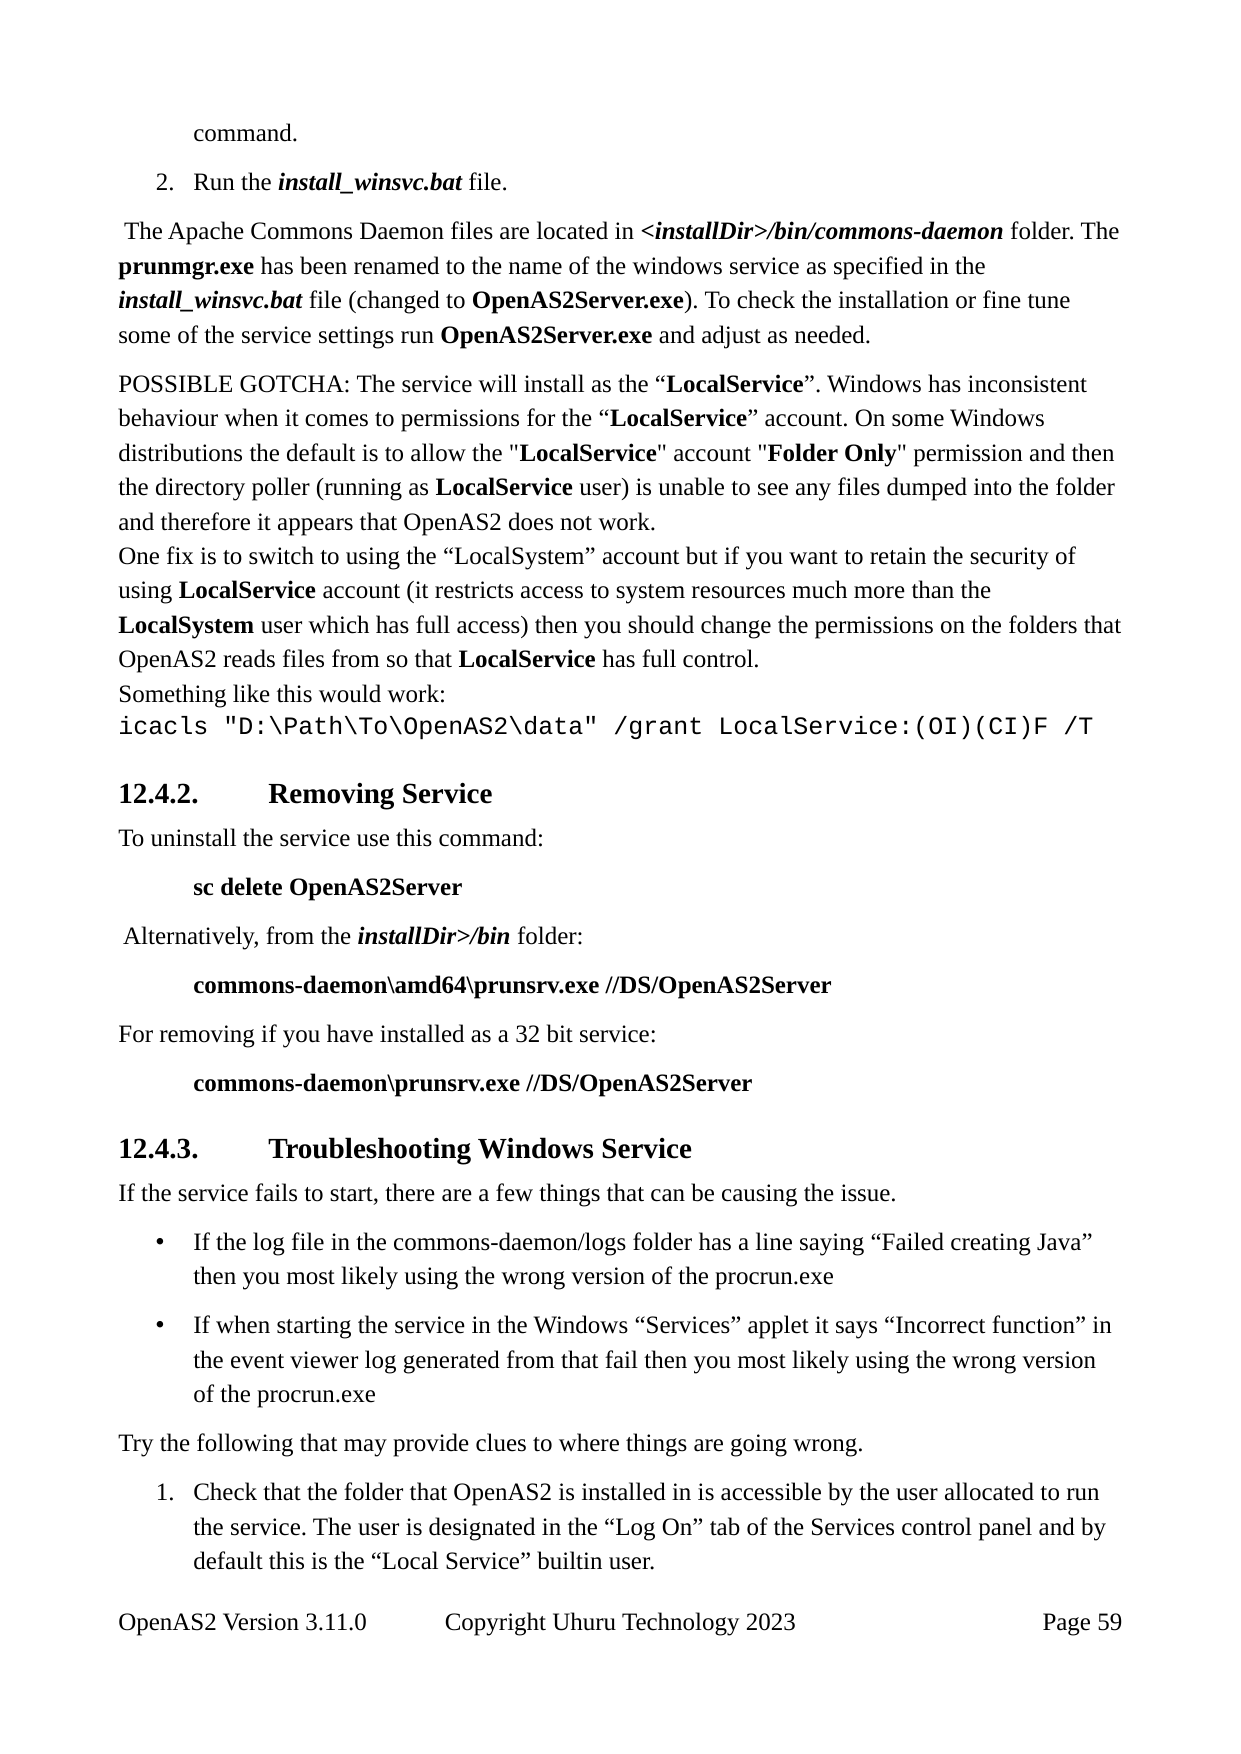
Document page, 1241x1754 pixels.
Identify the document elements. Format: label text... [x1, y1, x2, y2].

list Run the install_winsvc.bat file. [156, 167, 1122, 196]
text POSSIBLE GOTCHA: The service will install as the “LocalService”. Windows has inconsistent behaviour when it comes to permissions for the “LocalService” account. On some Windows distributions the default is to allow the "LocalService" account "Folder Only" permission and then the directory poller (running as LocalService user) is unable to see any files dumped into the folder and therefore it appears that OpenAS2 does not work. One fix is to switch to using the “LocalSystem” account but if you want to retain the security of using LocalService account (it restricts access to system resources much more than the LocalSystem user which has full access) then you should change the permissions on the folders that OpenAS2 reads files from so that LocalService has full control. Something like this would work: icacls "D:\Path\To\OpenAS2\data" /grant LocalService:(OI)(CI)F /T [118, 369, 1122, 742]
text sc delete OpenAS2Server [193, 872, 1122, 900]
text The Apache Commons Daemon files are located in <installDir>/bin/commons-daemon folder. The prunmgr.exe has been renamed to the name of the windows service as specified in the install_winsvc.bat file (changed to OpenAS2Server.exe). To check the installation or fine tune some of the service settings run OpenAS2Server.exe and adjust as needed. [118, 216, 1122, 348]
text If the service fails to start, there are a few things that can be causing the issue. [118, 1178, 1122, 1206]
list Check that the folder that OpenAS2 is installed in is accessible by the user allocated to run the service. The user is designated in the “Log On” tab of the Services control panel and by default this is the “Local Service” builtin user. [156, 1477, 1122, 1575]
text To uninstall the service use this command: [118, 823, 1122, 851]
list If the log file in the commons-daemon/logs folder has a line saying “Failed creating Java” then you most likely using the wrong version of the procrun.exe [156, 1227, 1122, 1290]
text commons-daemon\prunsrv.exe //DS/OpenAS2Server [193, 1068, 1122, 1097]
list If when starting the service in the Windows “Services” applet it says “Incorrect function” in the event viewer log generated from that fail then you most likely using the wrong version of the procrun.exe [156, 1310, 1122, 1408]
text Alternatively, from the installDir>/bin folder: [118, 921, 1122, 949]
list command. [156, 118, 1122, 147]
text commons-daemon\amd64\prunsrv.exe //DS/OpenAS2Server [193, 970, 1122, 998]
text For removing if you have installed as a 32 bit service: [118, 1019, 1122, 1048]
text Try the following that may provide clues to where things are going wrong. [118, 1428, 1122, 1457]
subtitle Troubleshooting Windows Service [118, 1132, 1122, 1165]
subtitle Removing Service [118, 777, 1122, 810]
